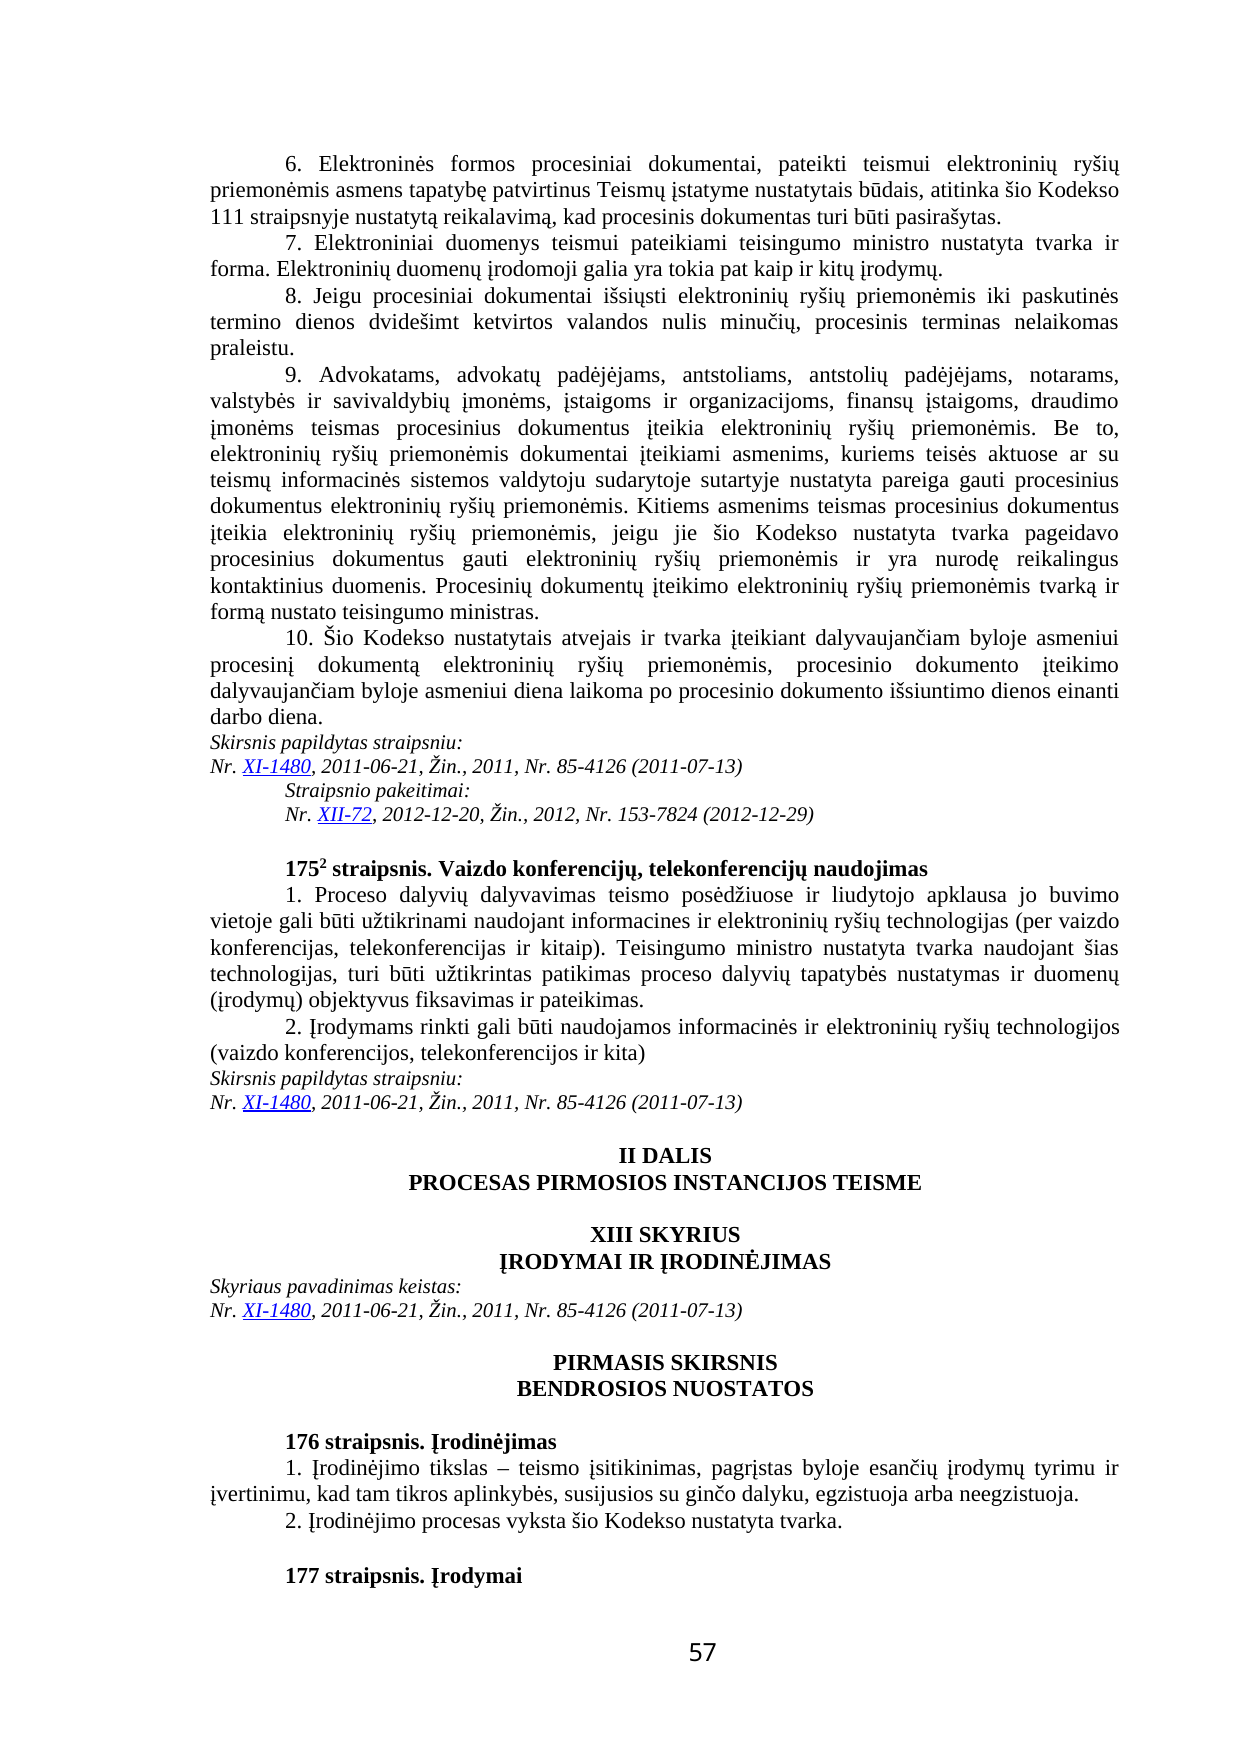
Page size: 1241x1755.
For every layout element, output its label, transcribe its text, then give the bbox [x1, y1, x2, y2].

subtitle XIII SKYRIUS [210, 1222, 1120, 1248]
text Straipsnio pakeitimai: [210, 778, 1120, 802]
text 7. Elektroniniai duomenys teismui pateikiami teisingumo ministro nustatyta tvarka ir forma. Elektroninių duomenų įrodomoji galia yra tokia pat kaip ir kitų įrodymų. [210, 229, 1120, 282]
text 1. Įrodinėjimo tikslas – teismo įsitikinimas, pagrįstas byloje esančių įrodymų tyrimu ir įvertinimu, kad tam tikros aplinkybės, susijusios su ginčo dalyku, egzistuoja arba neegzistuoja. [210, 1454, 1120, 1507]
text BendrosIOS nuostatos [210, 1375, 1120, 1401]
text 177 straipsnis. Įrodymai [210, 1562, 1120, 1588]
text Skirsnis papildytas straipsniu: [210, 1066, 1120, 1090]
text 2. Įrodymams rinkti gali būti naudojamos informacinės ir elektroninių ryšių technologijos (vaizdo konferencijos, telekonferencijos ir kita) [210, 1013, 1120, 1066]
text Nr. XI-1480, 2011-06-21, Žin., 2011, Nr. 85-4126 (2011-07-13) [210, 754, 1120, 778]
text Nr. XI-1480, 2011-06-21, Žin., 2011, Nr. 85-4126 (2011-07-13) [210, 1090, 1120, 1114]
text 8. Jeigu procesiniai dokumentai išsiųsti elektroninių ryšių priemonėmis iki paskutinės termino dienos dvidešimt ketvirtos valandos nulis minučių, procesinis terminas nelaikomas praleistu. [210, 282, 1120, 361]
text 1. Proceso dalyvių dalyvavimas teismo posėdžiuose ir liudytojo apklausa jo buvimo vietoje gali būti užtikrinami naudojant informacines ir elektroninių ryšių technologijas (per vaizdo konferencijas, telekonferencijas ir kitaip). Teisingumo ministro nustatyta tvarka naudojant šias technologijas, turi būti užtikrintas patikimas proceso dalyvių tapatybės nustatymas ir duomenų (įrodymų) objektyvus fiksavimas ir pateikimas. [210, 881, 1120, 1013]
subtitle II DALIS [210, 1142, 1120, 1169]
text PROCESAS PIRMOSIOS INSTANCIJOS TEISME [210, 1169, 1120, 1195]
text 176 straipsnis. Įrodinėjimas [210, 1428, 1120, 1454]
text 2. Įrodinėjimo procesas vyksta šio Kodekso nustatyta tvarka. [210, 1507, 1120, 1533]
text 9. Advokatams, advokatų padėjėjams, antstoliams, antstolių padėjėjams, notarams, valstybės ir savivaldybių įmonėms, įstaigoms ir organizacijoms, finansų įstaigoms, draudimo įmonėms teismas procesinius dokumentus įteikia elektroninių ryšių priemonėmis. Be to, elektroninių ryšių priemonėmis dokumentai įteikiami asmenims, kuriems teisės aktuose ar su teismų informacinės sistemos valdytoju sudarytoje sutartyje nustatyta pareiga gauti procesinius dokumentus elektroninių ryšių priemonėmis. Kitiems asmenims teismas procesinius dokumentus įteikia elektroninių ryšių priemonėmis, jeigu jie šio Kodekso nustatyta tvarka pageidavo procesinius dokumentus gauti elektroninių ryšių priemonėmis ir yra nurodę reikalingus kontaktinius duomenis. Procesinių dokumentų įteikimo elektroninių ryšių priemonėmis tvarką ir formą nustato teisingumo ministras. [210, 361, 1120, 624]
text Nr. XII-72, 2012-12-20, Žin., 2012, Nr. 153-7824 (2012-12-29) [210, 802, 1120, 826]
text Skyriaus pavadinimas keistas: [210, 1274, 1120, 1298]
text 6. Elektroninės formos procesiniai dokumentai, pateikti teismui elektroninių ryšių priemonėmis asmens tapatybę patvirtinus Teismų įstatyme nustatytais būdais, atitinka šio Kodekso 111 straipsnyje nustatytą reikalavimą, kad procesinis dokumentas turi būti pasirašytas. [210, 150, 1120, 229]
text 10. Šio Kodekso nustatytais atvejais ir tvarka įteikiant dalyvaujančiam byloje asmeniui procesinį dokumentą elektroninių ryšių priemonėmis, procesinio dokumento įteikimo dalyvaujančiam byloje asmeniui diena laikoma po procesinio dokumento išsiuntimo dienos einanti darbo diena. [210, 624, 1120, 730]
subtitle PIRMASIS SKIRSNIS [210, 1349, 1120, 1375]
text ĮRODYMAI IR ĮRODINĖJIMAS [210, 1248, 1120, 1274]
text Nr. XI-1480, 2011-06-21, Žin., 2011, Nr. 85-4126 (2011-07-13) [210, 1298, 1120, 1322]
text 1752 straipsnis. Vaizdo konferencijų, telekonferencijų naudojimas [210, 855, 1120, 881]
text Skirsnis papildytas straipsniu: [210, 730, 1120, 754]
